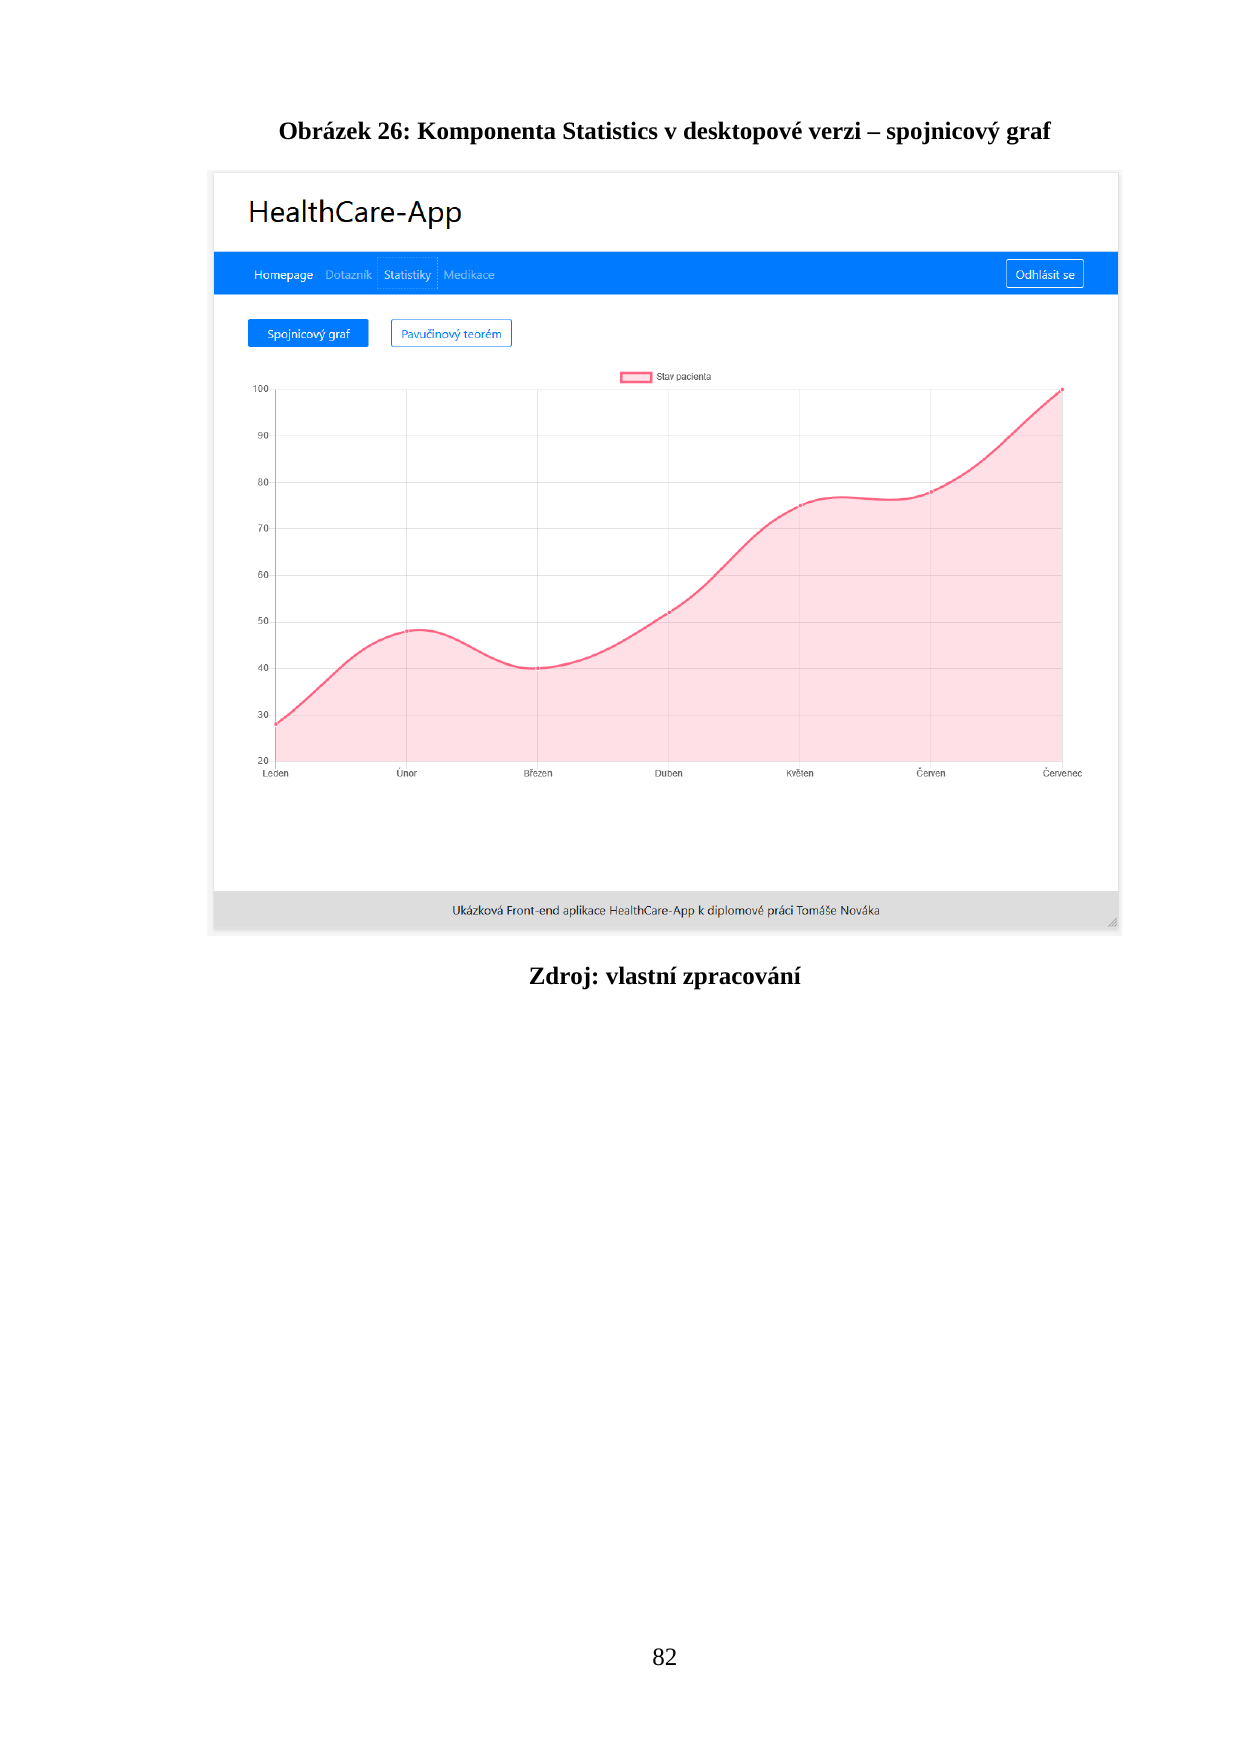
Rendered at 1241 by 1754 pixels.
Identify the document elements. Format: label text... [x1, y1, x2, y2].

picture [207, 170, 1123, 936]
text Zdroj: vlastní zpracování [207, 961, 1122, 989]
text Obrázek 26: Komponenta Statistics v desktopové verzi – spojnicový graf [207, 116, 1122, 145]
